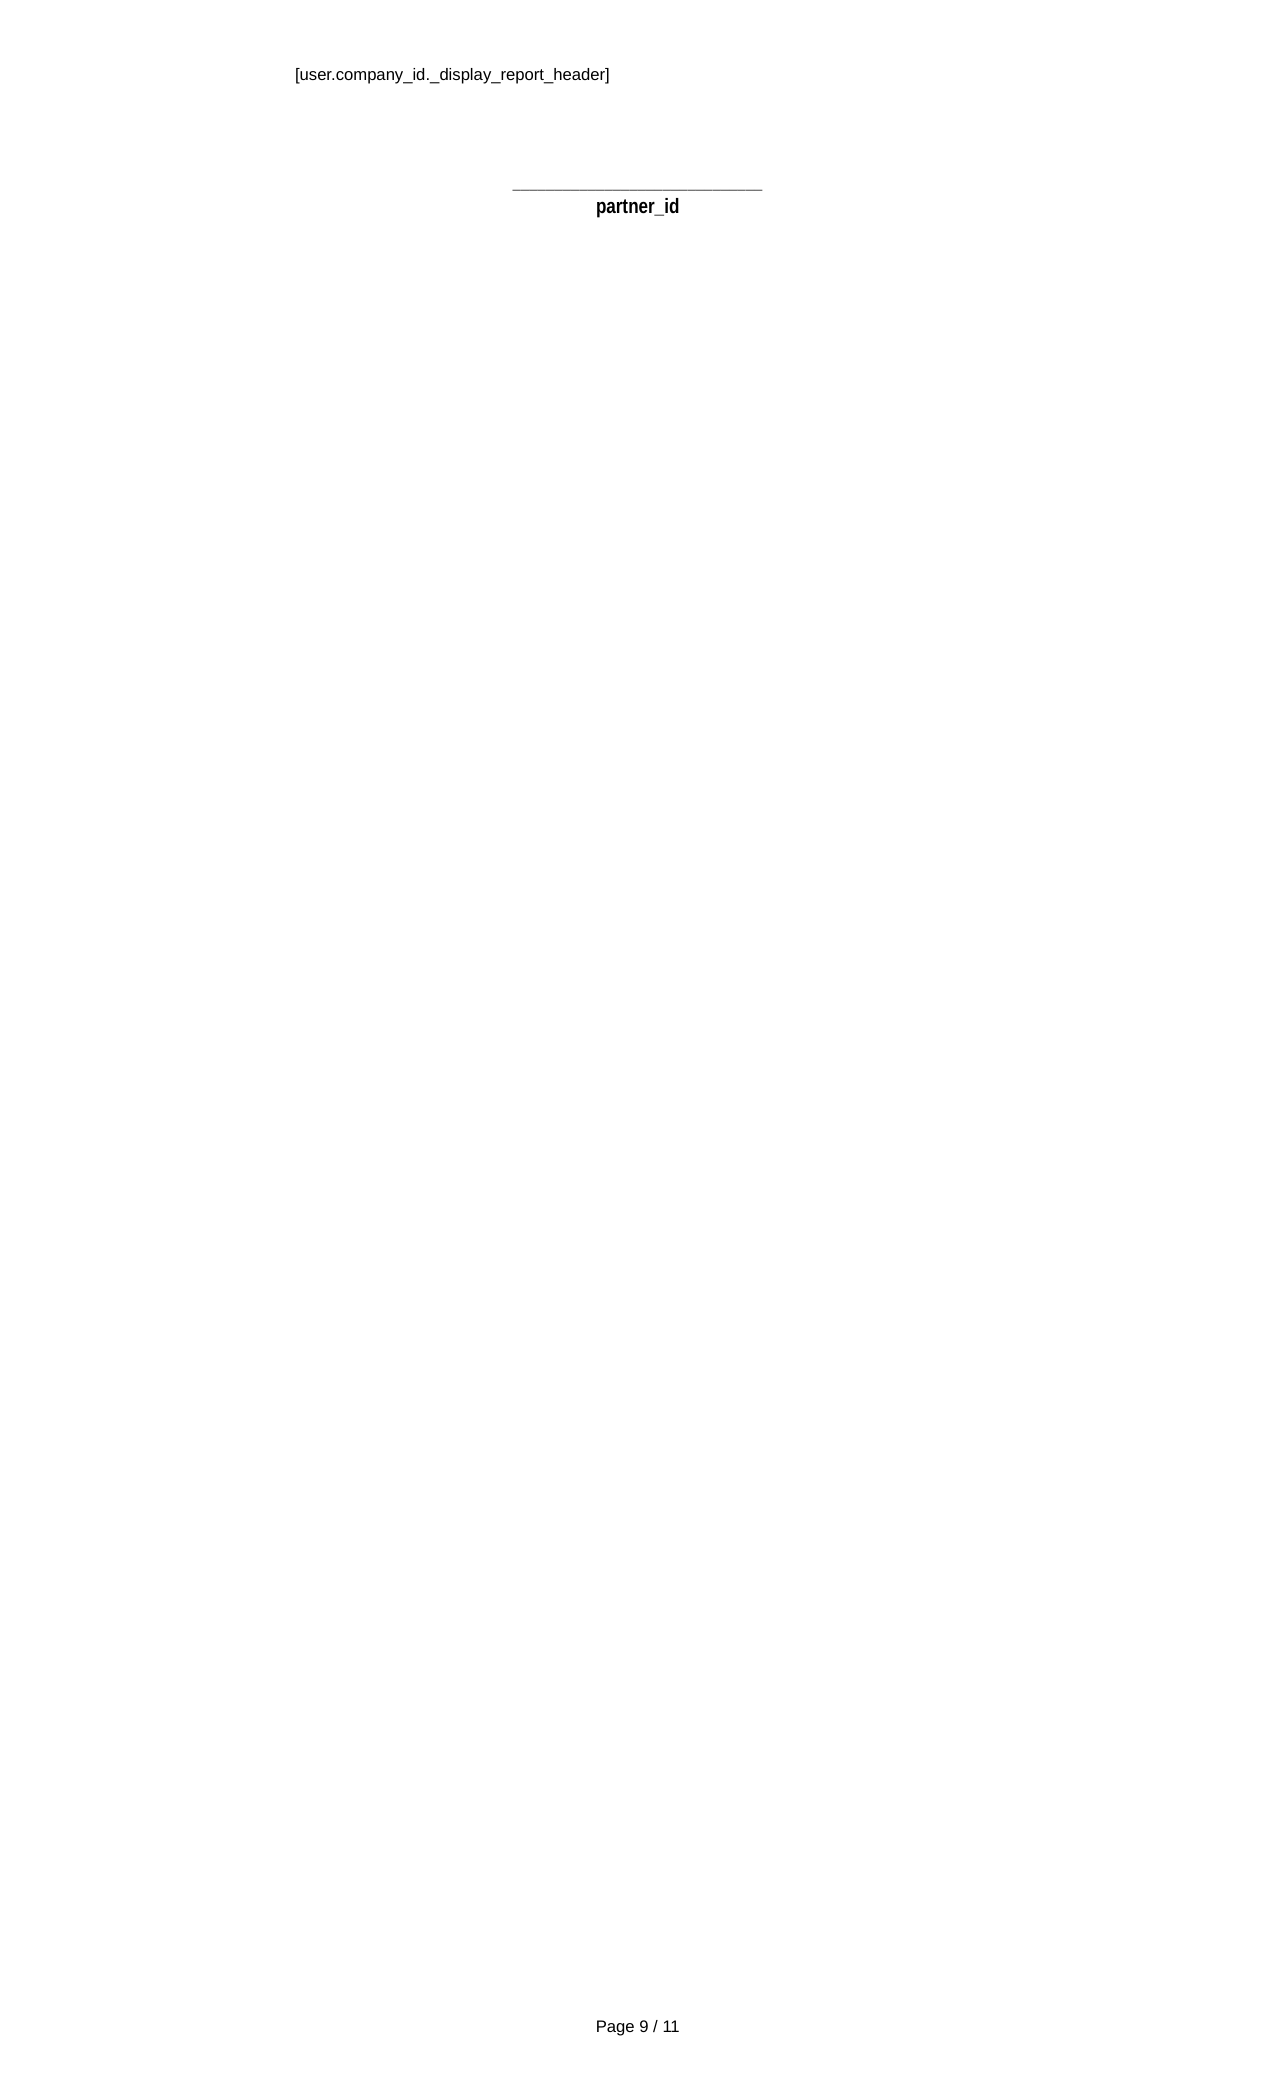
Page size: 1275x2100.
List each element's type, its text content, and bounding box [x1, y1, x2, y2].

text partner_id [65, 194, 1210, 218]
text ______________________________ [65, 169, 1210, 194]
